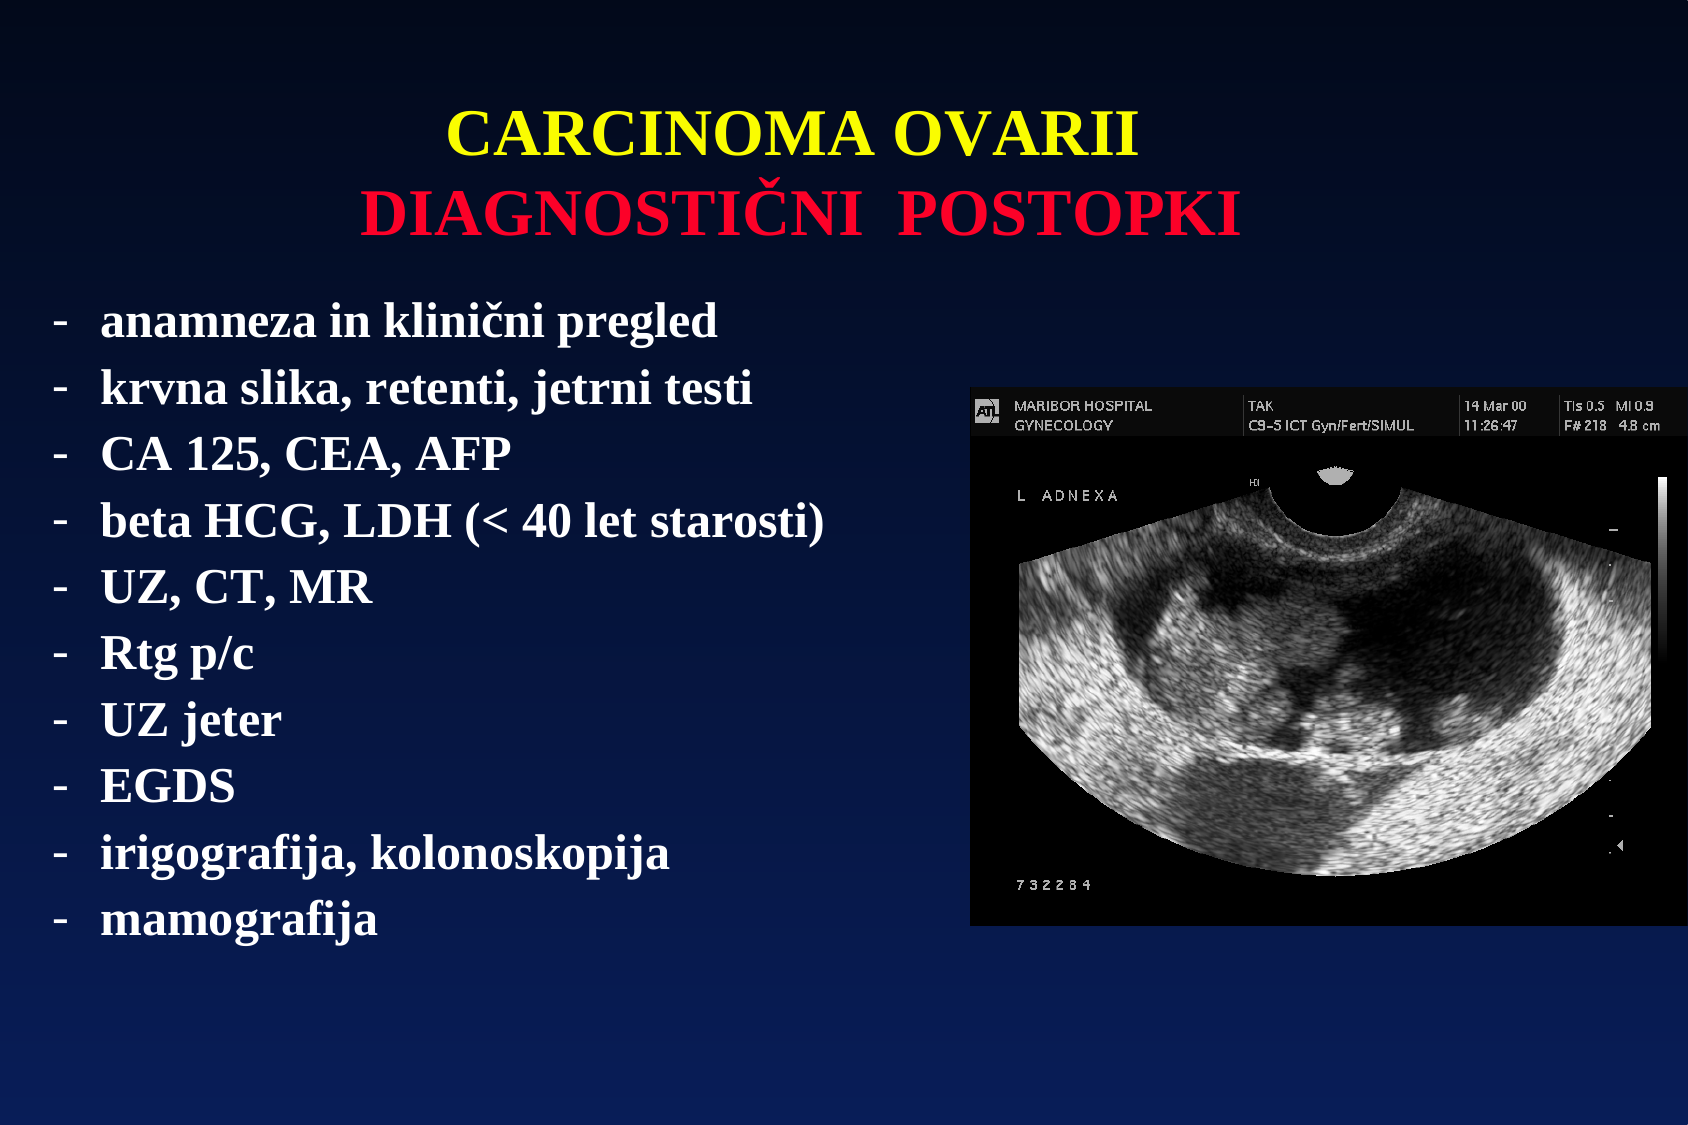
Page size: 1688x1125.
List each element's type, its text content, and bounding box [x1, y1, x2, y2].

picture [970, 387, 1688, 926]
title CARCINOMA OVARII DIAGNOSTIČNI POSTOPKI [0, 62, 1638, 275]
list anamneza in klinični pregled krvna slika, retenti, jetrni testi CA 125, CEA, AFP beta HCG, LDH (< 40 let starosti) UZ, CT, MR Rtg p/c UZ jeter EGDS irigografija, kolonoskopija mamografija [37, 287, 1013, 1088]
